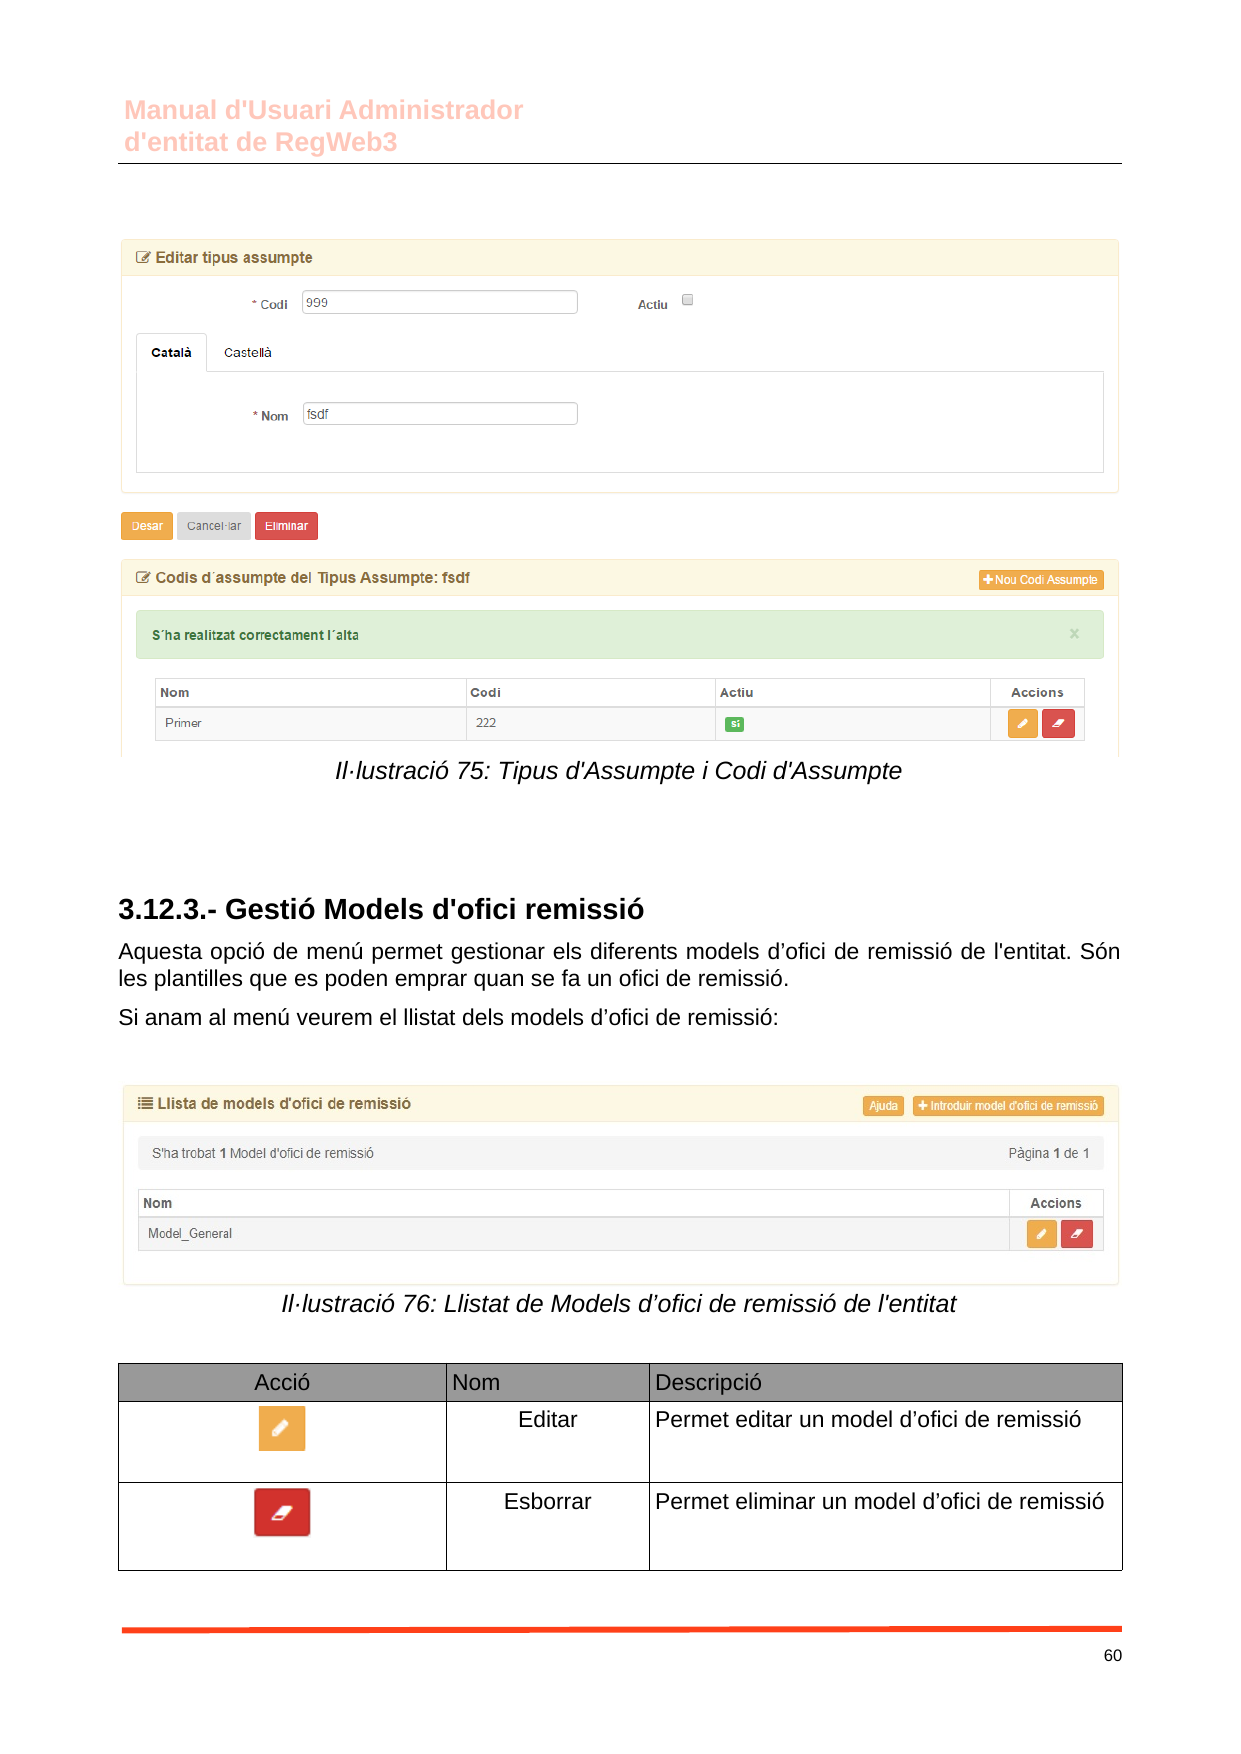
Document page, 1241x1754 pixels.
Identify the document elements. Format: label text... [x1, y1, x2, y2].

table_header Acció [119, 1364, 446, 1401]
picture [118, 1081, 1123, 1290]
text Si anam al menú veurem el llistat dels models d’ofici de remissió: [118, 1003, 1122, 1030]
table_cell [119, 1483, 446, 1570]
picture [253, 1488, 312, 1538]
subtitle Gestió Models d'ofici remissió [118, 892, 1122, 926]
table_header Descripció [650, 1364, 1122, 1401]
table_cell Permet editar un model d’ofici de remissió [650, 1402, 1122, 1482]
table_cell Editar [447, 1402, 649, 1482]
table_header Nom [447, 1364, 649, 1401]
table_cell Esborrar [447, 1483, 649, 1570]
table_cell [119, 1402, 446, 1482]
text Aquesta opció de menú permet gestionar els diferents models d’ofici de remissió de l'entitat. Són les plantilles que es poden emprar quan se fa un ofici de remissió. [118, 938, 1122, 991]
picture [258, 1406, 306, 1451]
text Il·lustració 76: Llistat de Models d’ofici de remissió de l'entitat [118, 1290, 1122, 1318]
text Il·lustració 75: Tipus d'Assumpte i Codi d'Assumpte [118, 757, 1122, 785]
table_cell Permet eliminar un model d’ofici de remissió [650, 1483, 1122, 1570]
